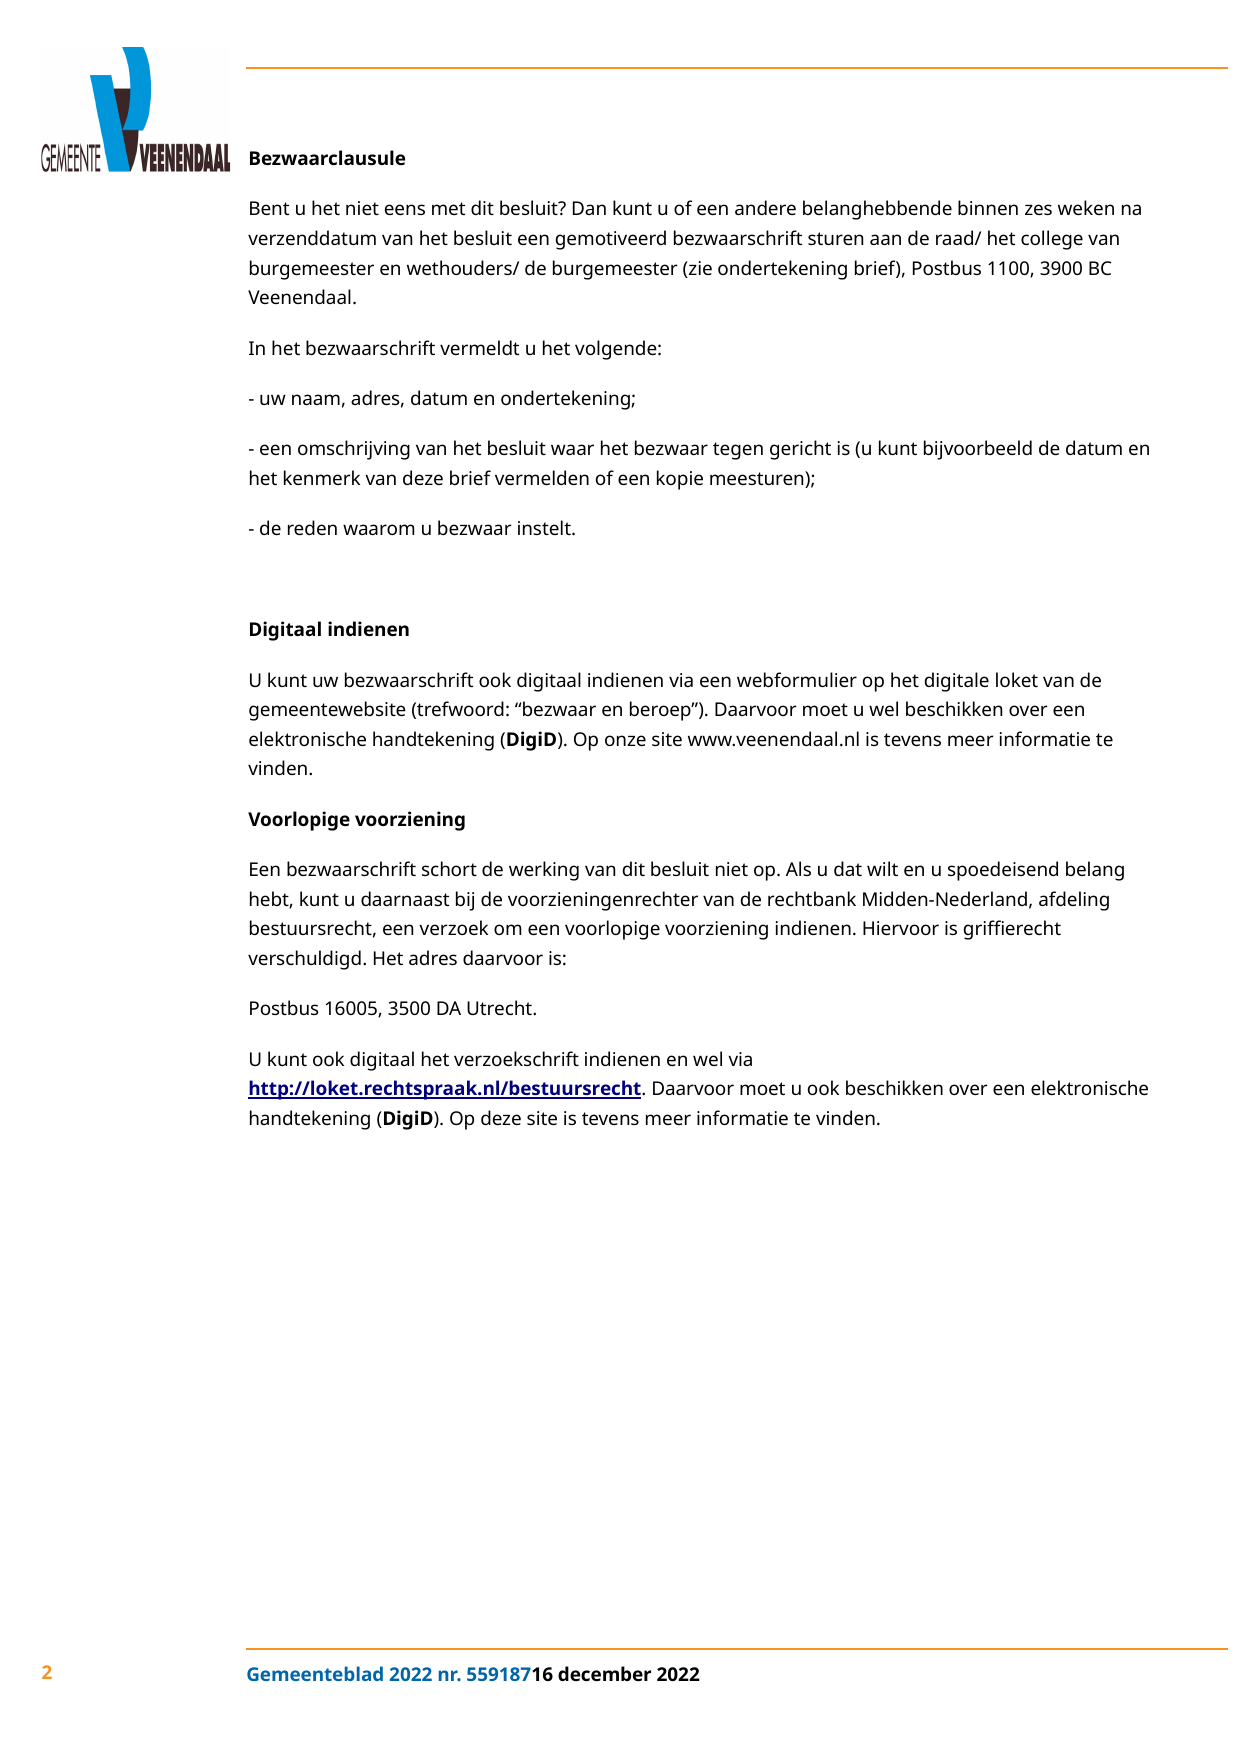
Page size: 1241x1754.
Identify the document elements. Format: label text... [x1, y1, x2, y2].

text - een omschrijving van het besluit waar het bezwaar tegen gericht is (u kunt bijvoorbeeld de datum en het kenmerk van deze brief vermelden of een kopie meesturen); [248, 436, 1152, 491]
picture [123, 47, 231, 172]
text Digitaal indienen [248, 616, 1152, 642]
text U kunt uw bezwaarschrift ook digitaal indienen via een webformulier op het digitale loket van de gemeentewebsite (trefwoord: “bezwaar en beroep”). Daarvoor moet u wel beschikken over een elektronische handtekening (DigiD). Op onze site www.veenendaal.nl is tevens meer informatie te vinden. [248, 667, 1152, 781]
text In het bezwaarschrift vermeldt u het volgende: [248, 335, 1152, 361]
text Voorlopige voorziening [248, 806, 1152, 832]
text Bent u het niet eens met dit besluit? Dan kunt u of een andere belanghebbende binnen zes weken na verzenddatum van het besluit een gemotiveerd bezwaarschrift sturen aan de raad/ het college van burgemeester en wethouders/ de burgemeester (zie ondertekening brief), Postbus 1100, 3900 BC Veenendaal. [248, 196, 1152, 310]
picture [41, 47, 130, 172]
text - de reden waarom u bezwaar instelt. [248, 516, 1152, 541]
text Een bezwaarschrift schort de werking van dit besluit niet op. Als u dat wilt en u spoedeisend belang hebt, kunt u daarnaast bij de voorzieningenrechter van de rechtbank Midden-Nederland, afdeling bestuursrecht, een verzoek om een voorlopige voorziening indienen. Hiervoor is griffierecht verschuldigd. Het adres daarvoor is: [248, 856, 1152, 971]
text U kunt ook digitaal het verzoekschrift indienen en wel via http://loket.rechtspraak.nl/bestuursrecht. Daarvoor moet u ook beschikken over een elektronische handtekening (DigiD). Op deze site is tevens meer informatie te vinden. [248, 1046, 1152, 1131]
text Bezwaarclausule [248, 145, 1152, 171]
text - uw naam, adres, datum en ondertekening; [248, 385, 1152, 411]
text Postbus 16005, 3500 DA Utrecht. [248, 996, 1152, 1021]
